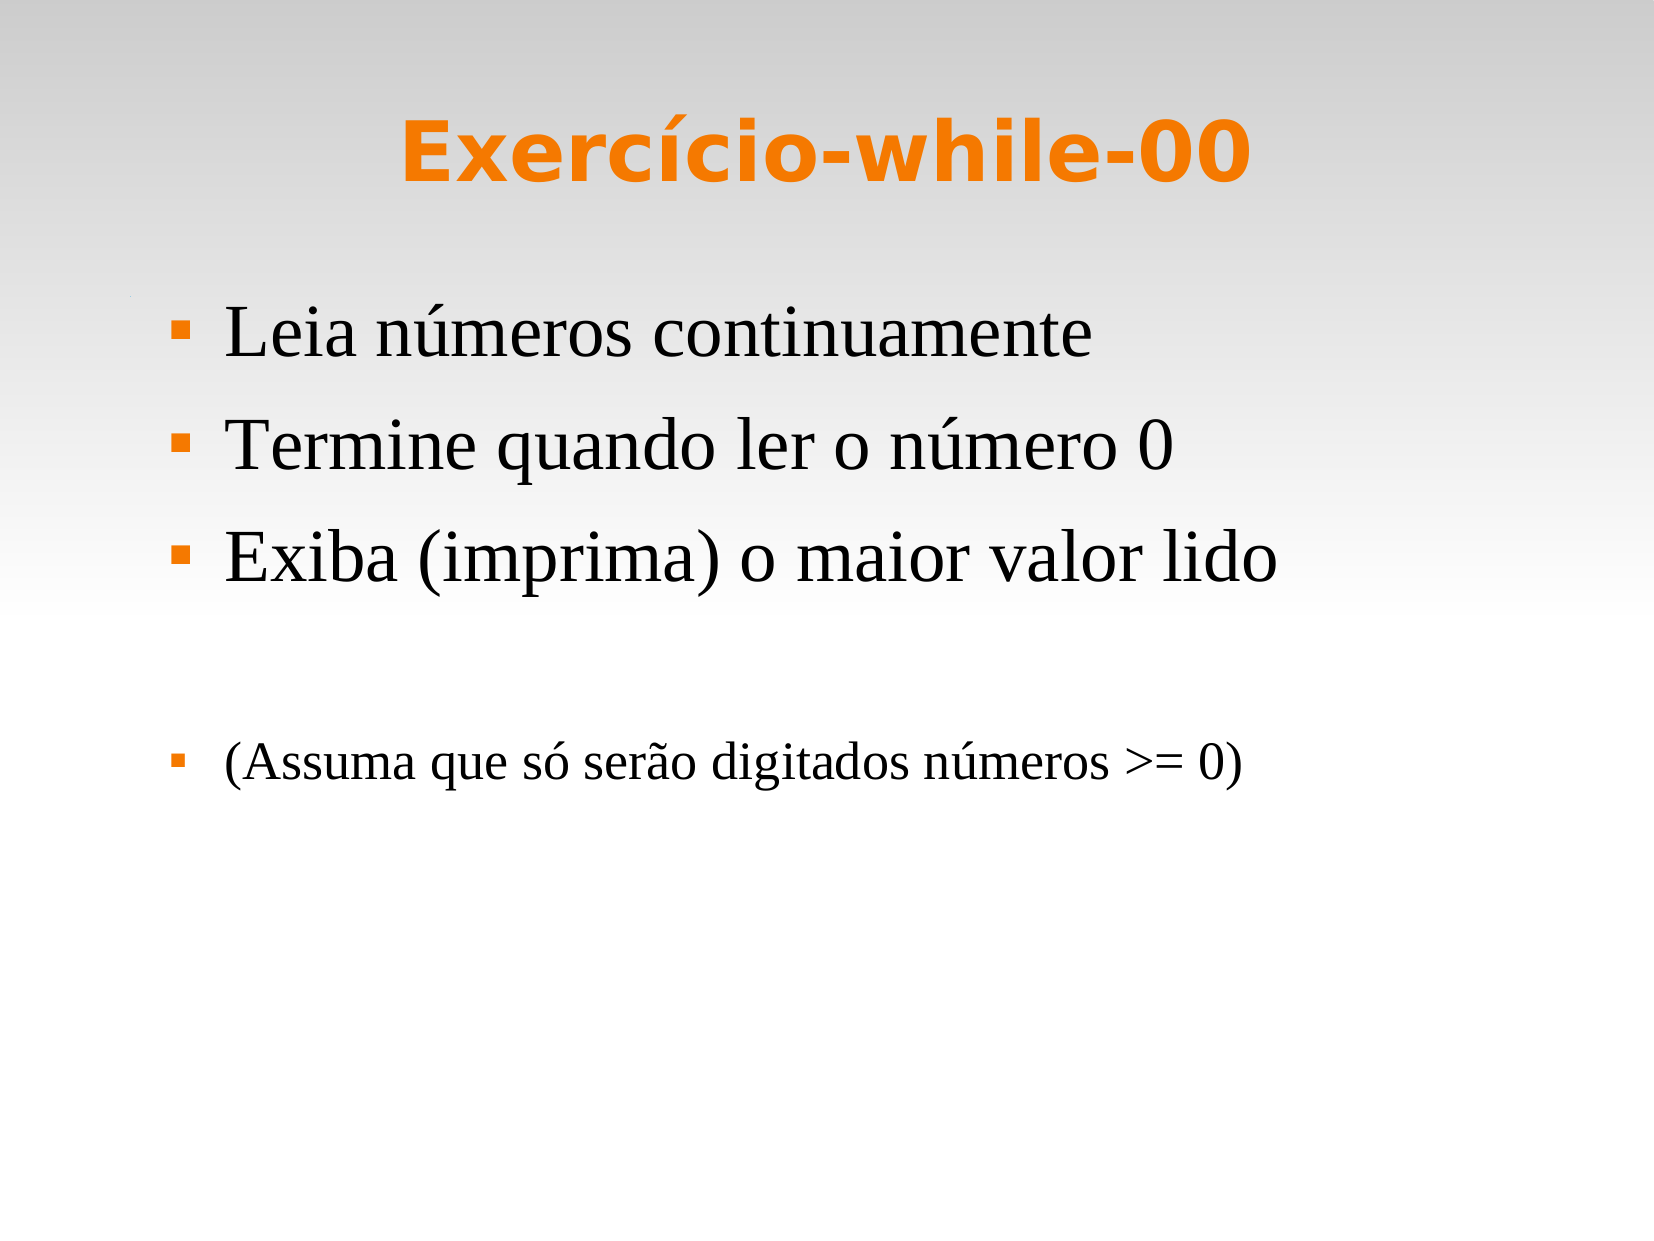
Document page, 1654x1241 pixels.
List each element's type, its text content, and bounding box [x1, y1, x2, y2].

list Leia números continuamente Termine quando ler o número 0 Exiba (imprima) o maior valor lido (Assuma que só serão digitados números >= 0) [82, 290, 1571, 1109]
title Exercício-while-00 [82, 49, 1571, 257]
